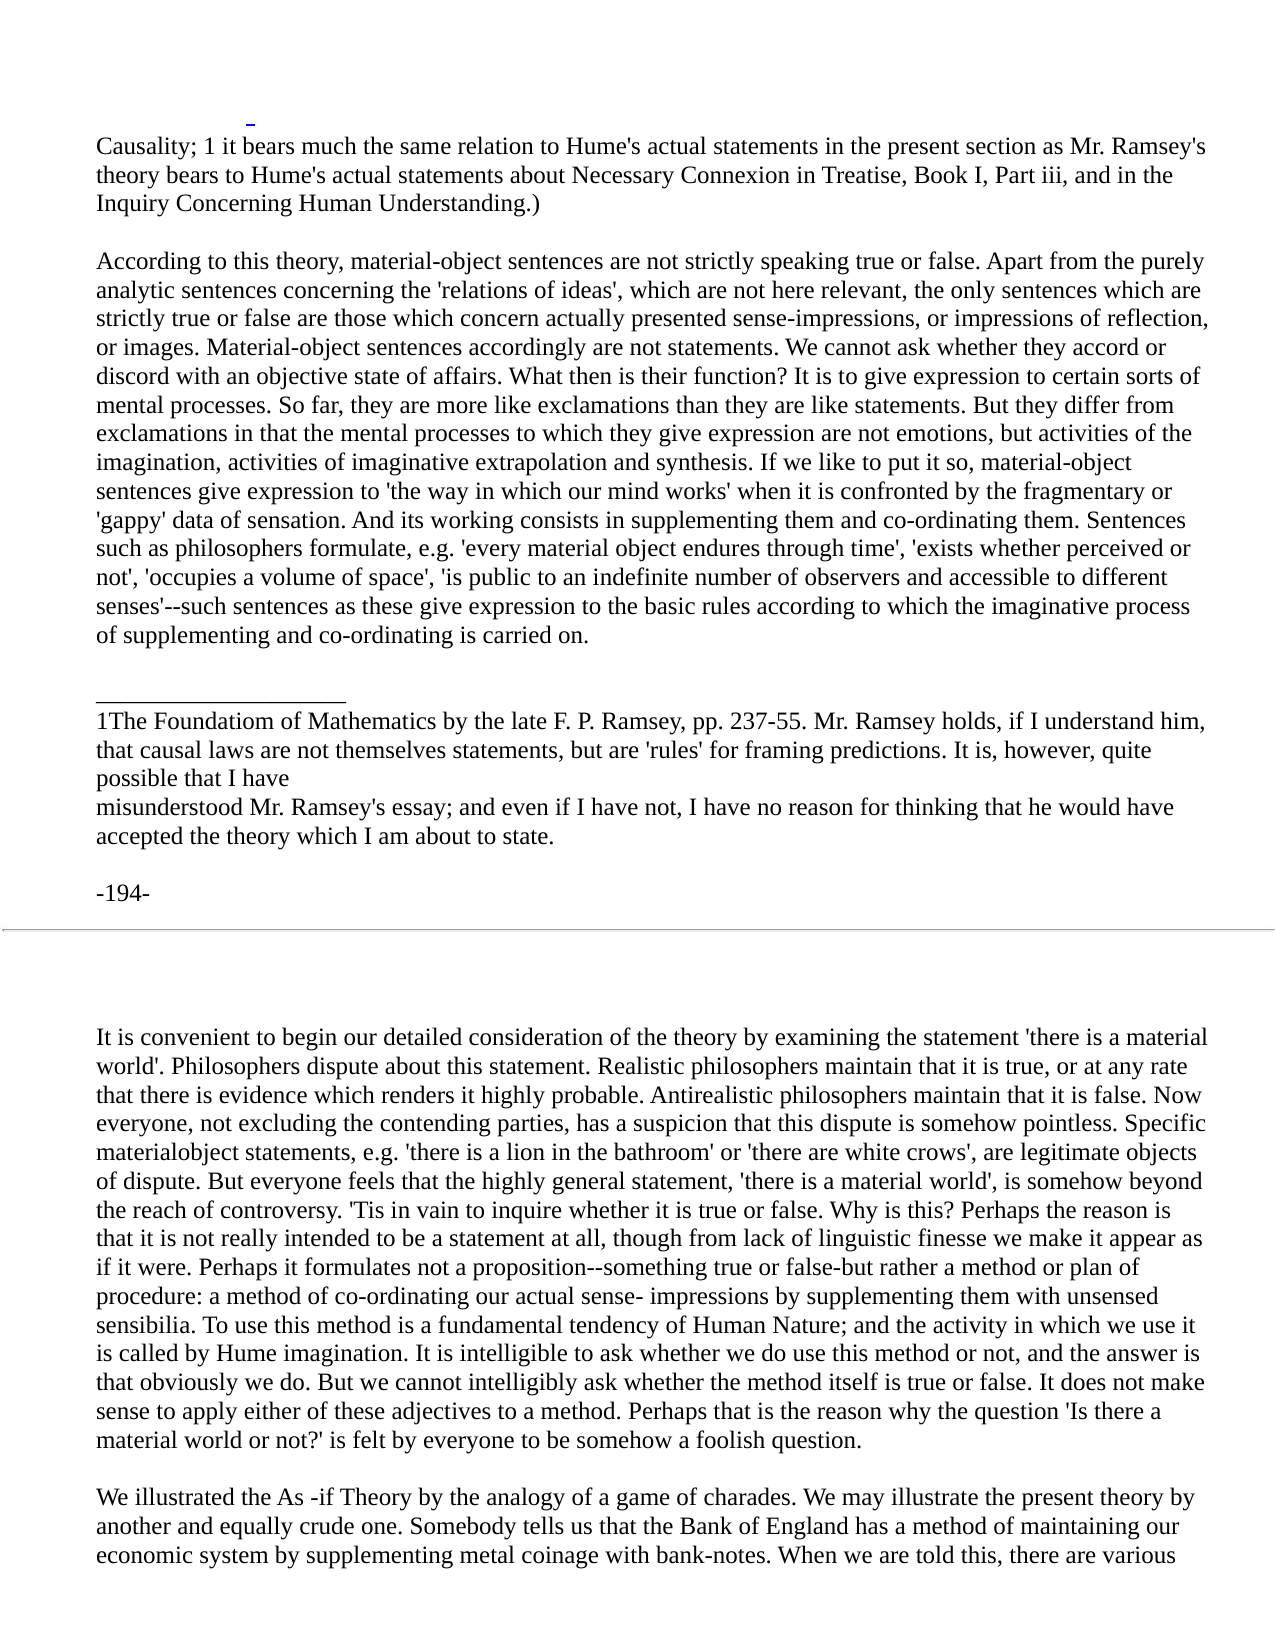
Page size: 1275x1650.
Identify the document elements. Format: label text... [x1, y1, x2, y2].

text misunderstood Mr. Ramsey's essay; and even if I have not, I have no reason for thinking that he would have accepted the theory which I am about to state. [96, 792, 1212, 850]
text ____________________ [96, 677, 1212, 706]
text 1The Foundatiom of Mathematics by the late F. P. Ramsey, pp. 237-55. Mr. Ramsey holds, if I understand him, that causal laws are not themselves statements, but are 'rules' for framing predictions. It is, however, quite possible that I have [96, 706, 1212, 792]
picture [0, 925, 1275, 934]
text -194- [96, 878, 1212, 907]
text Causality; 1 it bears much the same relation to Hume's actual statements in the present section as Mr. Ramsey's theory bears to Hume's actual statements about Necessary Connexion in Treatise, Book I, Part iii, and in the Inquiry Concerning Human Understanding.) [96, 131, 1212, 217]
text It is convenient to begin our detailed consideration of the theory by examining the statement 'there is a material world'. Philosophers dispute about this statement. Realistic philosophers maintain that it is true, or at any rate that there is evidence which renders it highly probable. Antirealistic philosophers maintain that it is false. Now everyone, not excluding the contending parties, has a suspicion that this dispute is somehow pointless. Specific materialobject statements, e.g. 'there is a lion in the bathroom' or 'there are white crows', are legitimate objects of dispute. But everyone feels that the highly general statement, 'there is a material world', is somehow beyond the reach of controversy. 'Tis in vain to inquire whether it is true or false. Why is this? Perhaps the reason is that it is not really intended to be a statement at all, though from lack of linguistic finesse we make it appear as if it were. Perhaps it formulates not a proposition--something true or false-but rather a method or plan of procedure: a method of co-ordinating our actual sense- impressions by supplementing them with unsensed sensibilia. To use this method is a fundamental tendency of Human Nature; and the activity in which we use it is called by Hume imagination. It is intelligible to ask whether we do use this method or not, and the answer is that obviously we do. But we cannot intelligibly ask whether the method itself is true or false. It does not make sense to apply either of these adjectives to a method. Perhaps that is the reason why the question 'Is there a material world or not?' is felt by everyone to be somehow a foolish question. [96, 1022, 1212, 1453]
text We illustrated the As -if Theory by the analogy of a game of charades. We may illustrate the present theory by another and equally crude one. Somebody tells us that the Bank of England has a method of maintaining our economic system by supplementing metal coinage with bank-notes. When we are told this, there are various [96, 1482, 1212, 1568]
text According to this theory, material-object sentences are not strictly speaking true or false. Apart from the purely analytic sentences concerning the 'relations of ideas', which are not here relevant, the only sentences which are strictly true or false are those which concern actually presented sense-impressions, or impressions of reflection, or images. Material-object sentences accordingly are not statements. We cannot ask whether they accord or discord with an objective state of affairs. What then is their function? It is to give expression to certain sorts of mental processes. So far, they are more like exclamations than they are like statements. But they differ from exclamations in that the mental processes to which they give expression are not emotions, but activities of the imagination, activities of imaginative extrapolation and synthesis. If we like to put it so, material-object sentences give expression to 'the way in which our mind works' when it is confronted by the fragmentary or 'gappy' data of sensation. And its working consists in supplementing them and co-ordinating them. Sentences such as philosophers formulate, e.g. 'every material object endures through time', 'exists whether perceived or not', 'occupies a volume of space', 'is public to an indefinite number of observers and accessible to different senses'--such sentences as these give expression to the basic rules according to which the imaginative process of supplementing and co-ordinating is carried on. [96, 246, 1212, 648]
